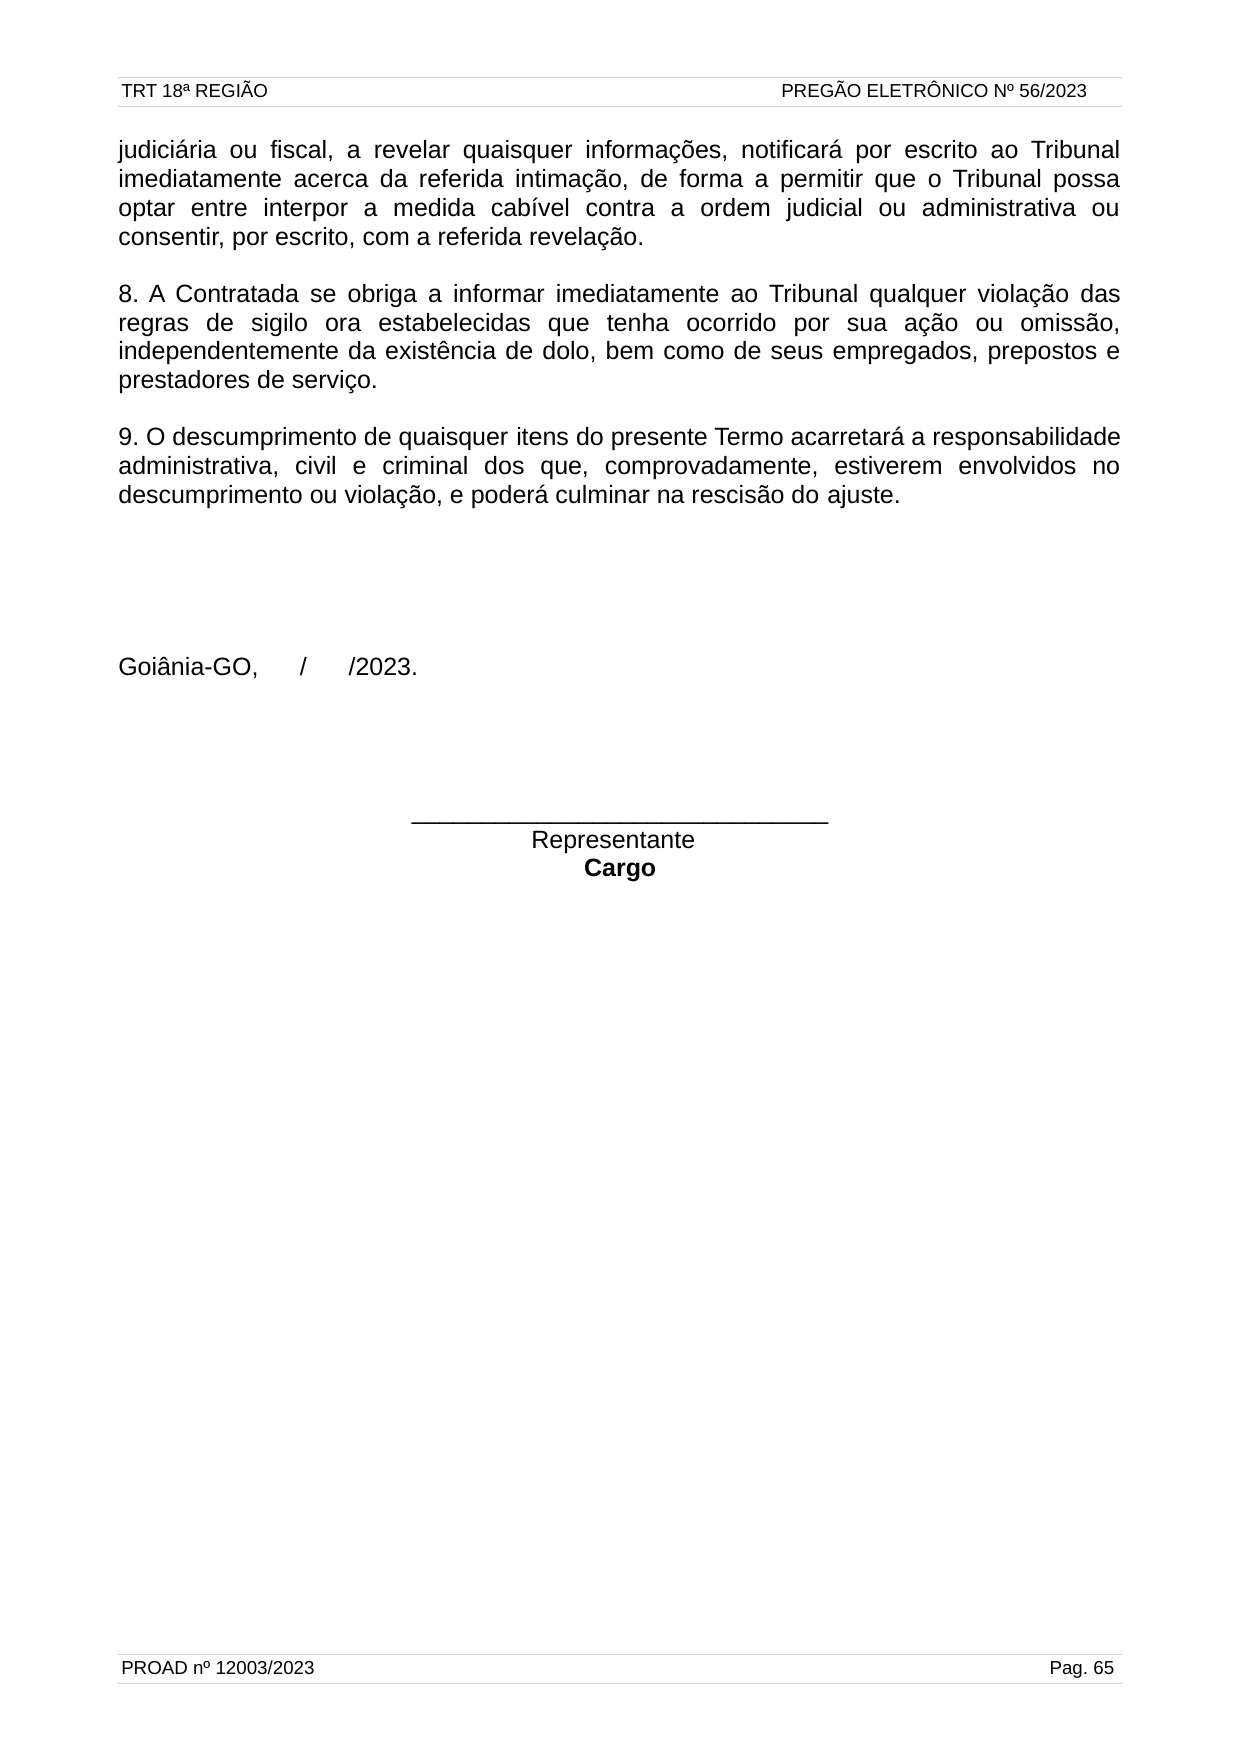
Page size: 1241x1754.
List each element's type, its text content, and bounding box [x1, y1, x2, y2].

text judiciária ou fiscal, a revelar quaisquer informações, notificará por escrito ao Tribunal imediatamente acerca da referida intimação, de forma a permitir que o Tribunal possa optar entre interpor a medida cabível contra a ordem judicial ou administrativa ou consentir, por escrito, com a referida revelação. [118, 136, 1122, 251]
text ______________________________ [118, 796, 1122, 825]
text 8. A Contratada se obriga a informar imediatamente ao Tribunal qualquer violação das regras de sigilo ora estabelecidas que tenha ocorrido por sua ação ou omissão, independentemente da existência de dolo, bem como de seus empregados, prepostos e prestadores de serviço. [118, 279, 1122, 394]
text Representante [118, 825, 1122, 853]
text 9. O descumprimento de quaisquer itens do presente Termo acarretará a responsabilidade administrativa, civil e criminal dos que, comprovadamente, estiverem envolvidos no descumprimento ou violação, e poderá culminar na rescisão do ajuste. [118, 422, 1122, 508]
text Cargo [118, 853, 1122, 882]
text Goiânia-GO, / /2023. [118, 652, 1122, 681]
